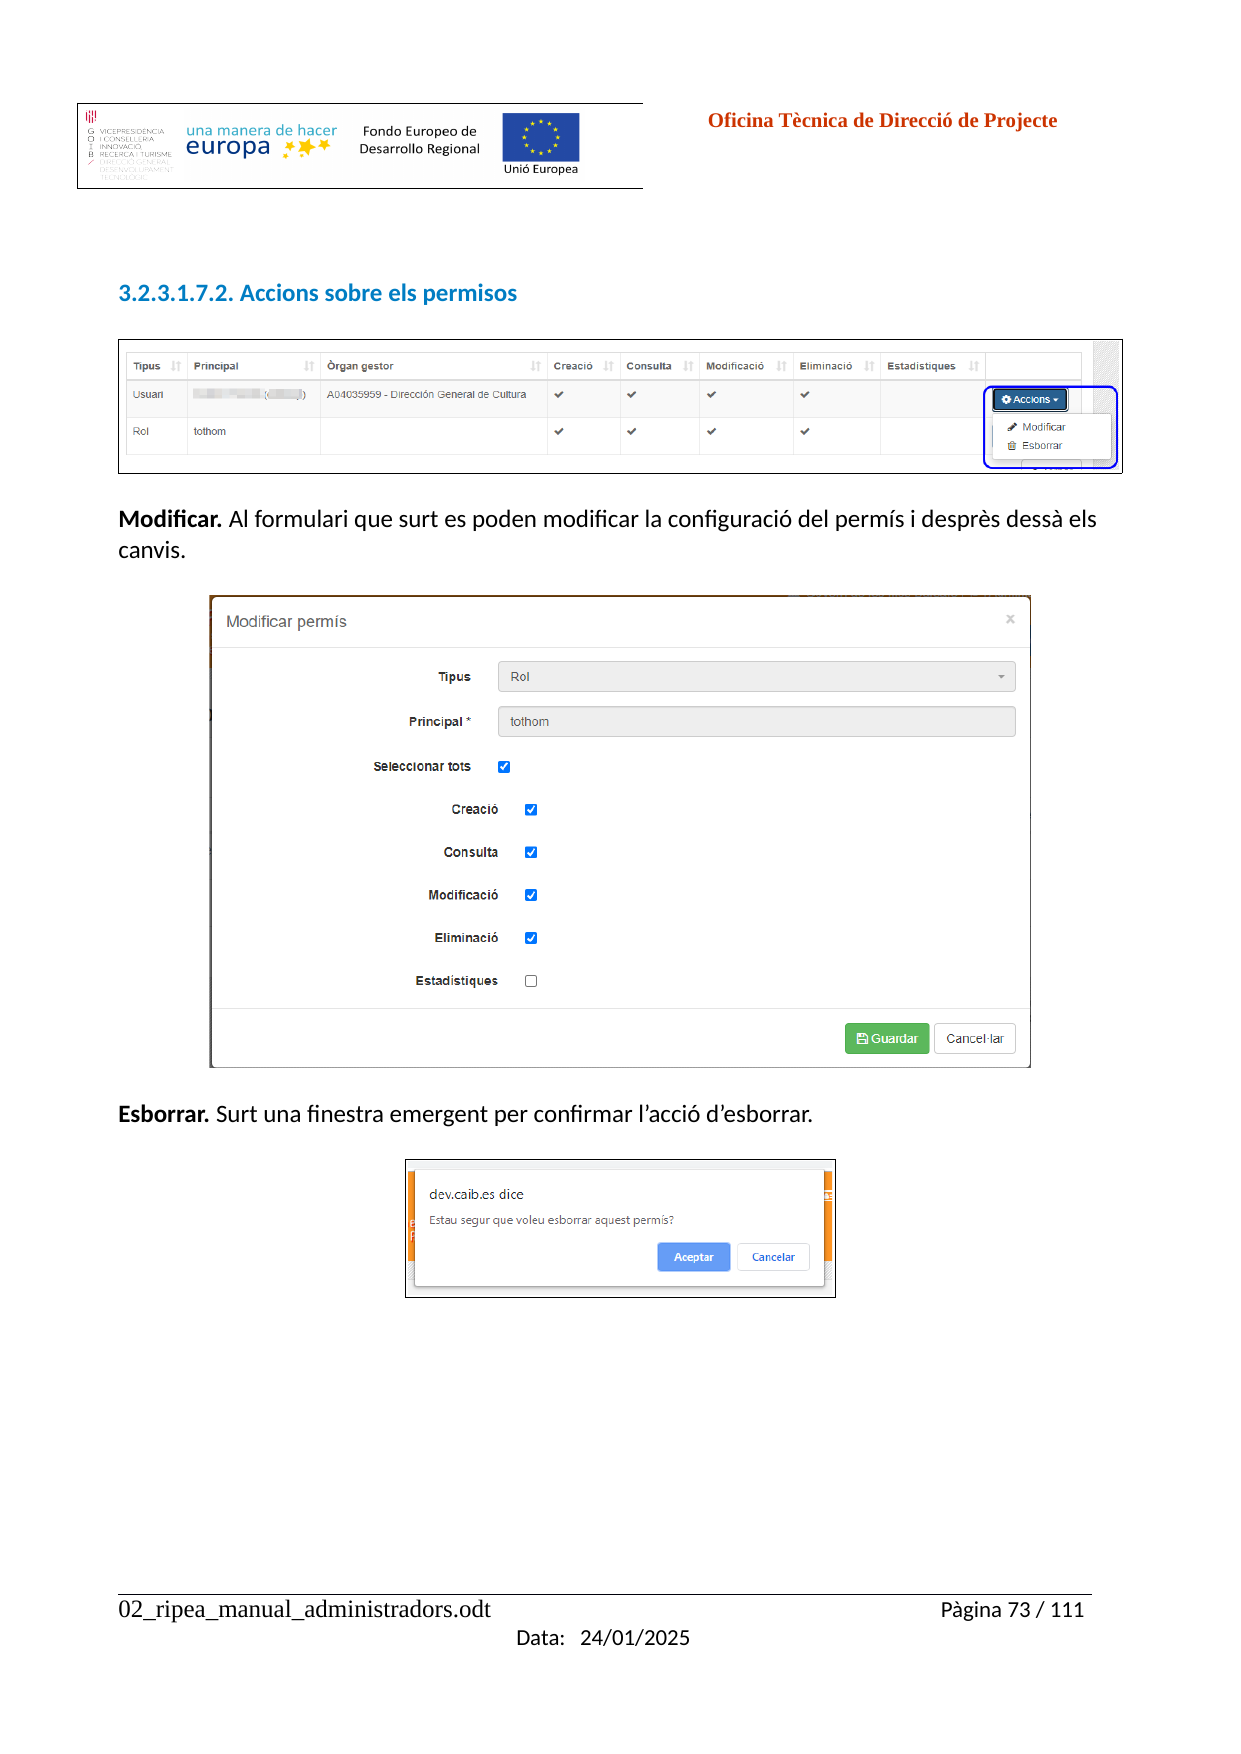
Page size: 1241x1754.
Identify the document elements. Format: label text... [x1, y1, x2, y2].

picture [408, 1161, 833, 1295]
text Modificar. Al formulari que surt es poden modificar la configuració del permís i desprès dessà els canvis. [118, 503, 1122, 564]
picture [184, 108, 585, 182]
picture [82, 108, 178, 182]
picture [121, 341, 1119, 470]
text Esborrar. Surt una finestra emergent per confirmar l’acció d’esborrar. [118, 1098, 1122, 1128]
subtitle 3.2.3.1.7.2. Accions sobre els permisos [118, 277, 1122, 308]
picture [209, 595, 1031, 1068]
